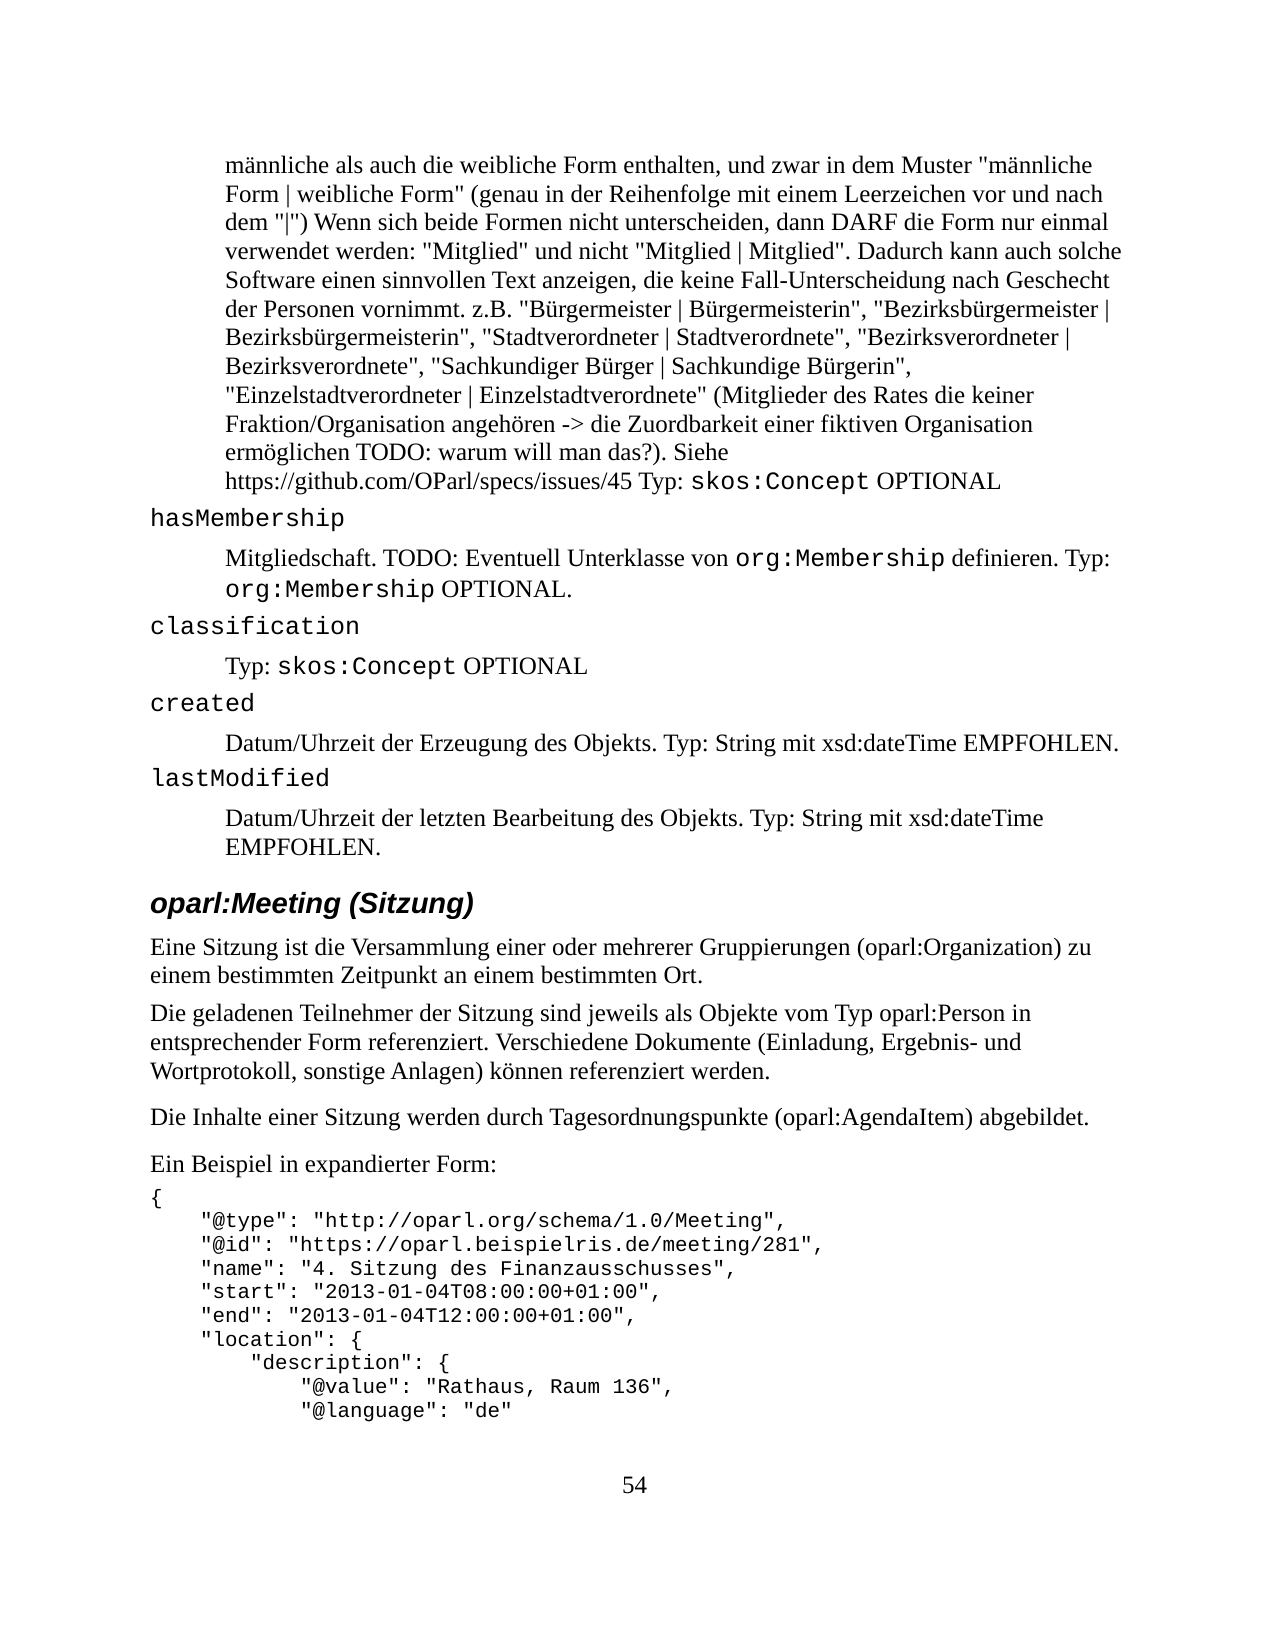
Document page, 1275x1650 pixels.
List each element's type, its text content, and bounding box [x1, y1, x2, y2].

text { [150, 1187, 1125, 1211]
subtitle oparl:Meeting (Sitzung) [150, 886, 1125, 919]
text Ein Beispiel in expandierter Form: [150, 1149, 1125, 1178]
text created [150, 691, 1125, 719]
text Datum/Uhrzeit der Erzeugung des Objekts. Typ: String mit xsd:dateTime EMPFOHLEN. [225, 728, 1125, 757]
text "end": "2013-01-04T12:00:00+01:00", [150, 1305, 1125, 1329]
text Die Inhalte einer Sitzung werden durch Tagesordnungspunkte (oparl:AgendaItem) abgebildet. [150, 1102, 1125, 1131]
text "@value": "Rathaus, Raum 136", [150, 1376, 1125, 1400]
text Die geladenen Teilnehmer der Sitzung sind jeweils als Objekte vom Typ oparl:Person in entsprechender Form referenziert. Verschiedene Dokumente (Einladung, Ergebnis- und Wortprotokoll, sonstige Anlagen) können referenziert werden. [150, 998, 1125, 1084]
text "name": "4. Sitzung des Finanzausschusses", [150, 1258, 1125, 1281]
text "@id": "https://oparl.beispielris.de/meeting/281", [150, 1234, 1125, 1258]
text Datum/Uhrzeit der letzten Bearbeitung des Objekts. Typ: String mit xsd:dateTime EMPFOHLEN. [225, 803, 1125, 861]
text "@language": "de" [150, 1400, 1125, 1423]
text "start": "2013-01-04T08:00:00+01:00", [150, 1281, 1125, 1305]
text "description": { [150, 1352, 1125, 1376]
text Eine Sitzung ist die Versammlung einer oder mehrerer Gruppierungen (oparl:Organization) zu einem bestimmten Zeitpunkt an einem bestimmten Ort. [150, 932, 1125, 989]
text männliche als auch die weibliche Form enthalten, und zwar in dem Muster "männliche Form | weibliche Form" (genau in der Reihenfolge mit einem Leerzeichen vor und nach dem "|") Wenn sich beide Formen nicht unterscheiden, dann DARF die Form nur einmal verwendet werden: "Mitglied" und nicht "Mitglied | Mitglied". Dadurch kann auch solche Software einen sinnvollen Text anzeigen, die keine Fall-Unterscheidung nach Geschecht der Personen vornimmt. z.B. "Bürgermeister | Bürgermeisterin", "Bezirksbürgermeister | Bezirksbürgermeisterin", "Stadtverordneter | Stadtverordnete", "Bezirksverordneter | Bezirksverordnete", "Sachkundiger Bürger | Sachkundige Bürgerin", "Einzelstadtverordneter | Einzelstadtverordnete" (Mitglieder des Rates die keiner Fraktion/Organisation angehören -> die Zuordbarkeit einer fiktiven Organisation ermöglichen TODO: warum will man das?). Siehe https://github.com/OParl/specs/issues/45 Typ: skos:Concept OPTIONAL [225, 150, 1125, 497]
text lastModified [150, 766, 1125, 794]
text classification [150, 614, 1125, 642]
text Mitgliedschaft. TODO: Eventuell Unterklasse von org:Membership definieren. Typ: org:Membership OPTIONAL. [225, 543, 1125, 605]
text Typ: skos:Concept OPTIONAL [225, 651, 1125, 682]
text "location": { [150, 1329, 1125, 1352]
text hasMembership [150, 506, 1125, 534]
text "@type": "http://oparl.org/schema/1.0/Meeting", [150, 1211, 1125, 1234]
